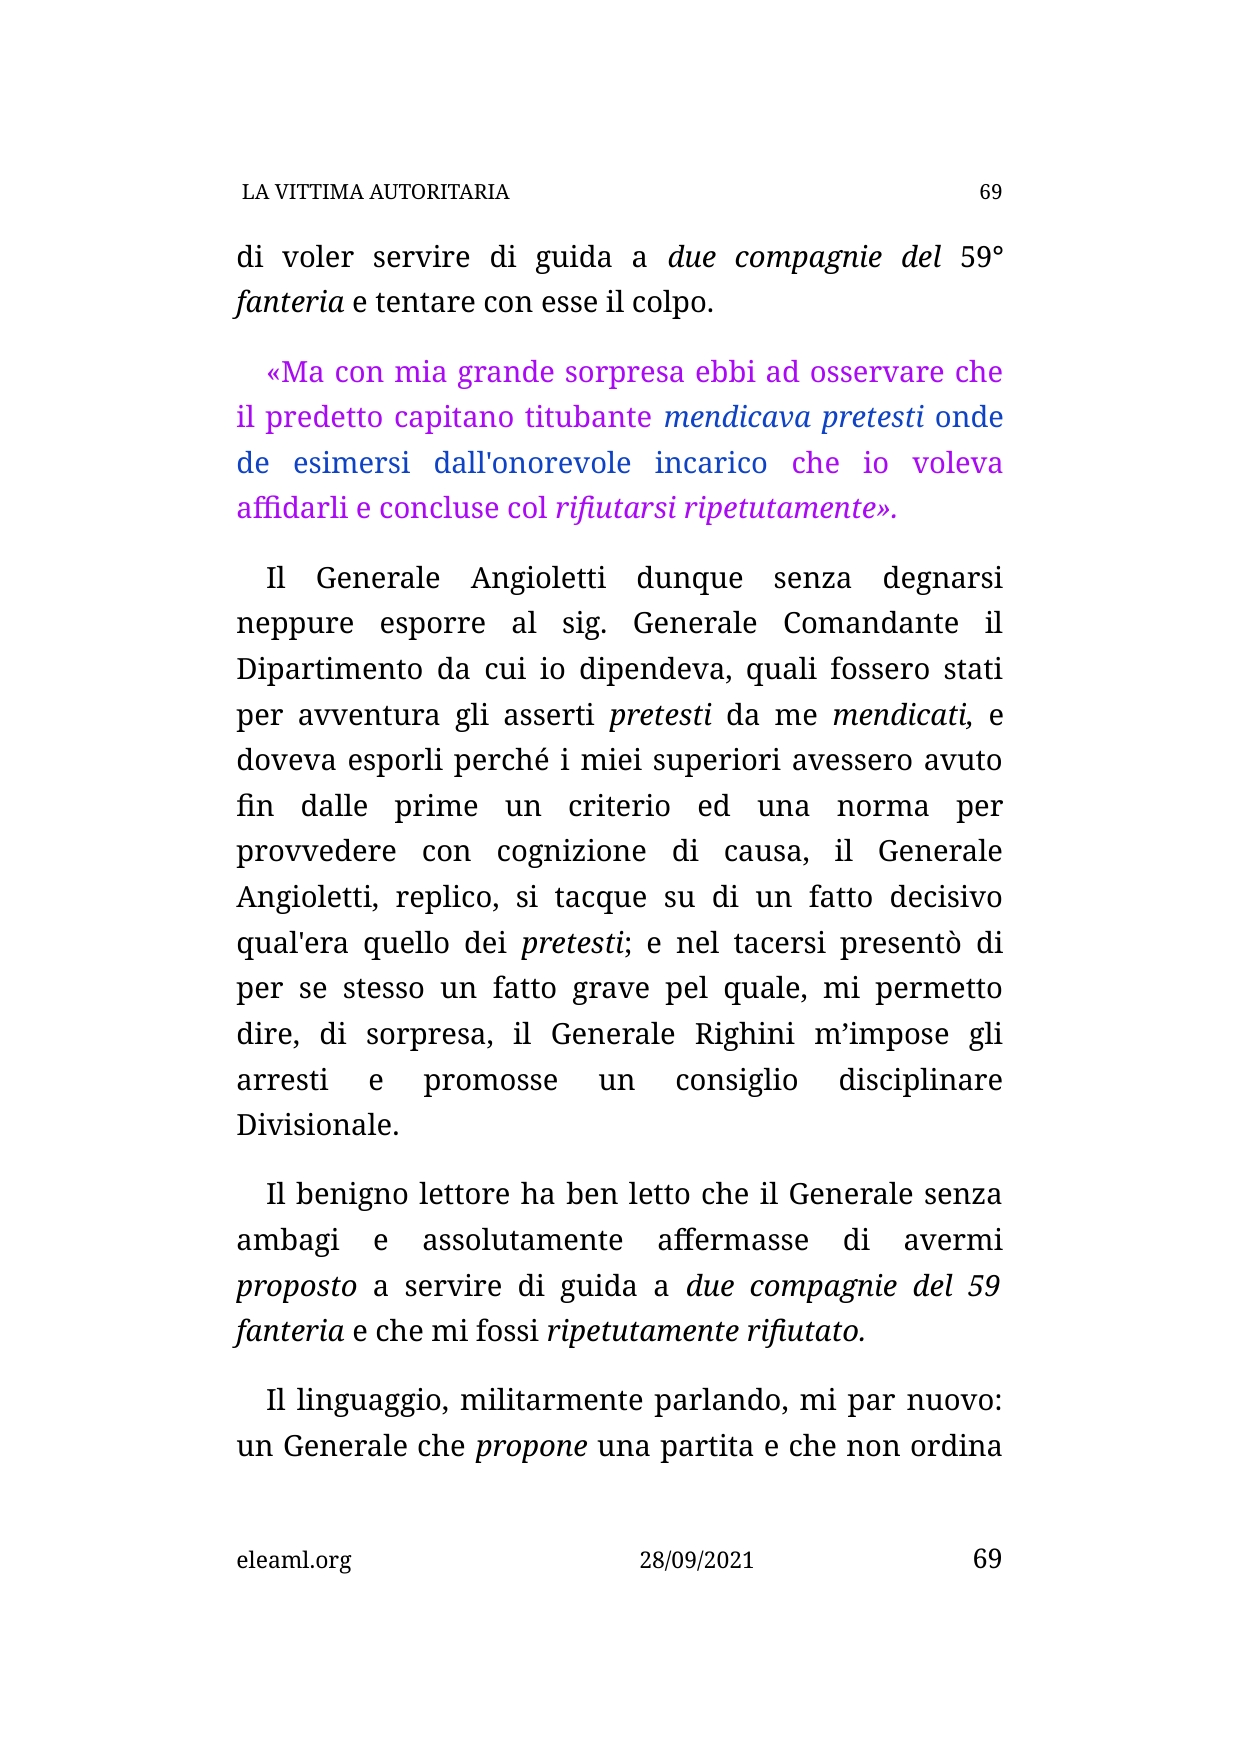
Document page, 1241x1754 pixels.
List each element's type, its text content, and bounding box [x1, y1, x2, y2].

text Il linguaggio, militarmente parlando, mi par nuovo: un Generale che propone una partita e che non ordina [236, 1380, 1004, 1465]
text Il Generale Angioletti dunque senza degnarsi neppure esporre al sig. Generale Comandante il Dipartimento da cui io dipendeva, quali fossero stati per avventura gli asserti pretesti da me mendicati, e doveva esporli perché i miei superiori avessero avuto fin dalle prime un criterio ed una norma per provvedere con cognizione di causa, il Generale Angioletti, replico, si tacque su di un fatto decisivo qual'era quello dei pretesti; e nel tacersi presentò di per se stesso un fatto grave pel quale, mi permetto dire, di sorpresa, il Generale Righini m’impose gli arresti e promosse un consiglio disciplinare Divisionale. [236, 557, 1004, 1144]
text «Ma con mia grande sorpresa ebbi ad osservare che il predetto capitano titubante mendicava pretesti onde de esimersi dall'onorevole incarico che io voleva affidarli e concluse col rifiutarsi ripetutamente». [236, 351, 1004, 527]
text Il benigno lettore ha ben letto che il Generale senza ambagi e assolutamente affermasse di avermi proposto a servire di guida a due compagnie del 59 fanteria e che mi fossi ripetutamente rifiutato. [236, 1174, 1004, 1350]
text di voler servire di guida a due compagnie del 59° fanteria e tentare con esse il colpo. [236, 236, 1004, 321]
